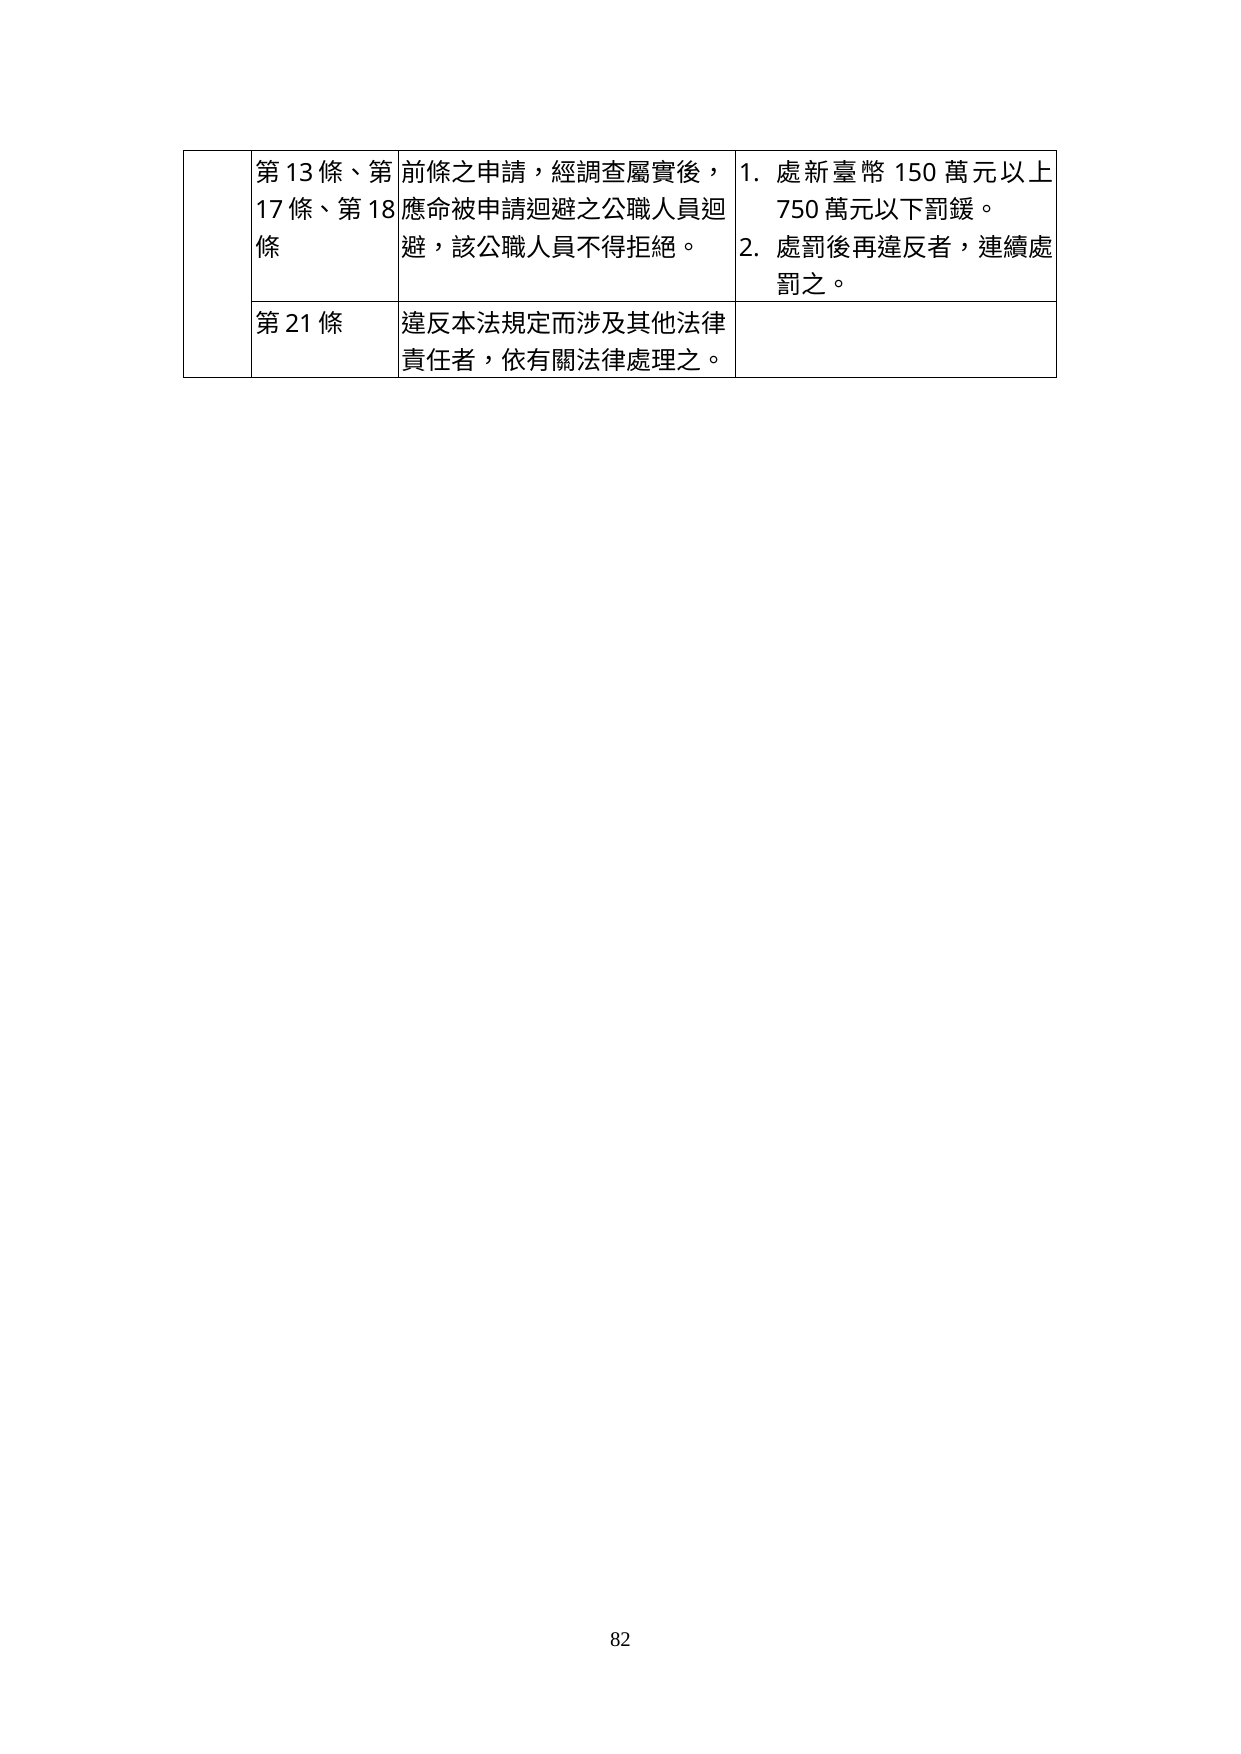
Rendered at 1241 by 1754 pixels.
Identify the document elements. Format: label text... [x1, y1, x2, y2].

table_cell 第13條、第17條、第18條 [252, 151, 398, 301]
table_cell 前條之申請，經調查屬實後，應命被申請迴避之公職人員迴避，該公職人員不得拒絕。 [399, 151, 735, 301]
table_cell 違反本法規定而涉及其他法律責任者，依有關法律處理之。 [399, 302, 735, 377]
table_cell [736, 302, 1056, 377]
table_cell 第21條 [252, 302, 398, 377]
table_cell 處新臺幣150萬元以上750萬元以下罰鍰。 處罰後再違反者，連續處罰之。 [736, 151, 1056, 301]
table_cell [184, 151, 251, 377]
